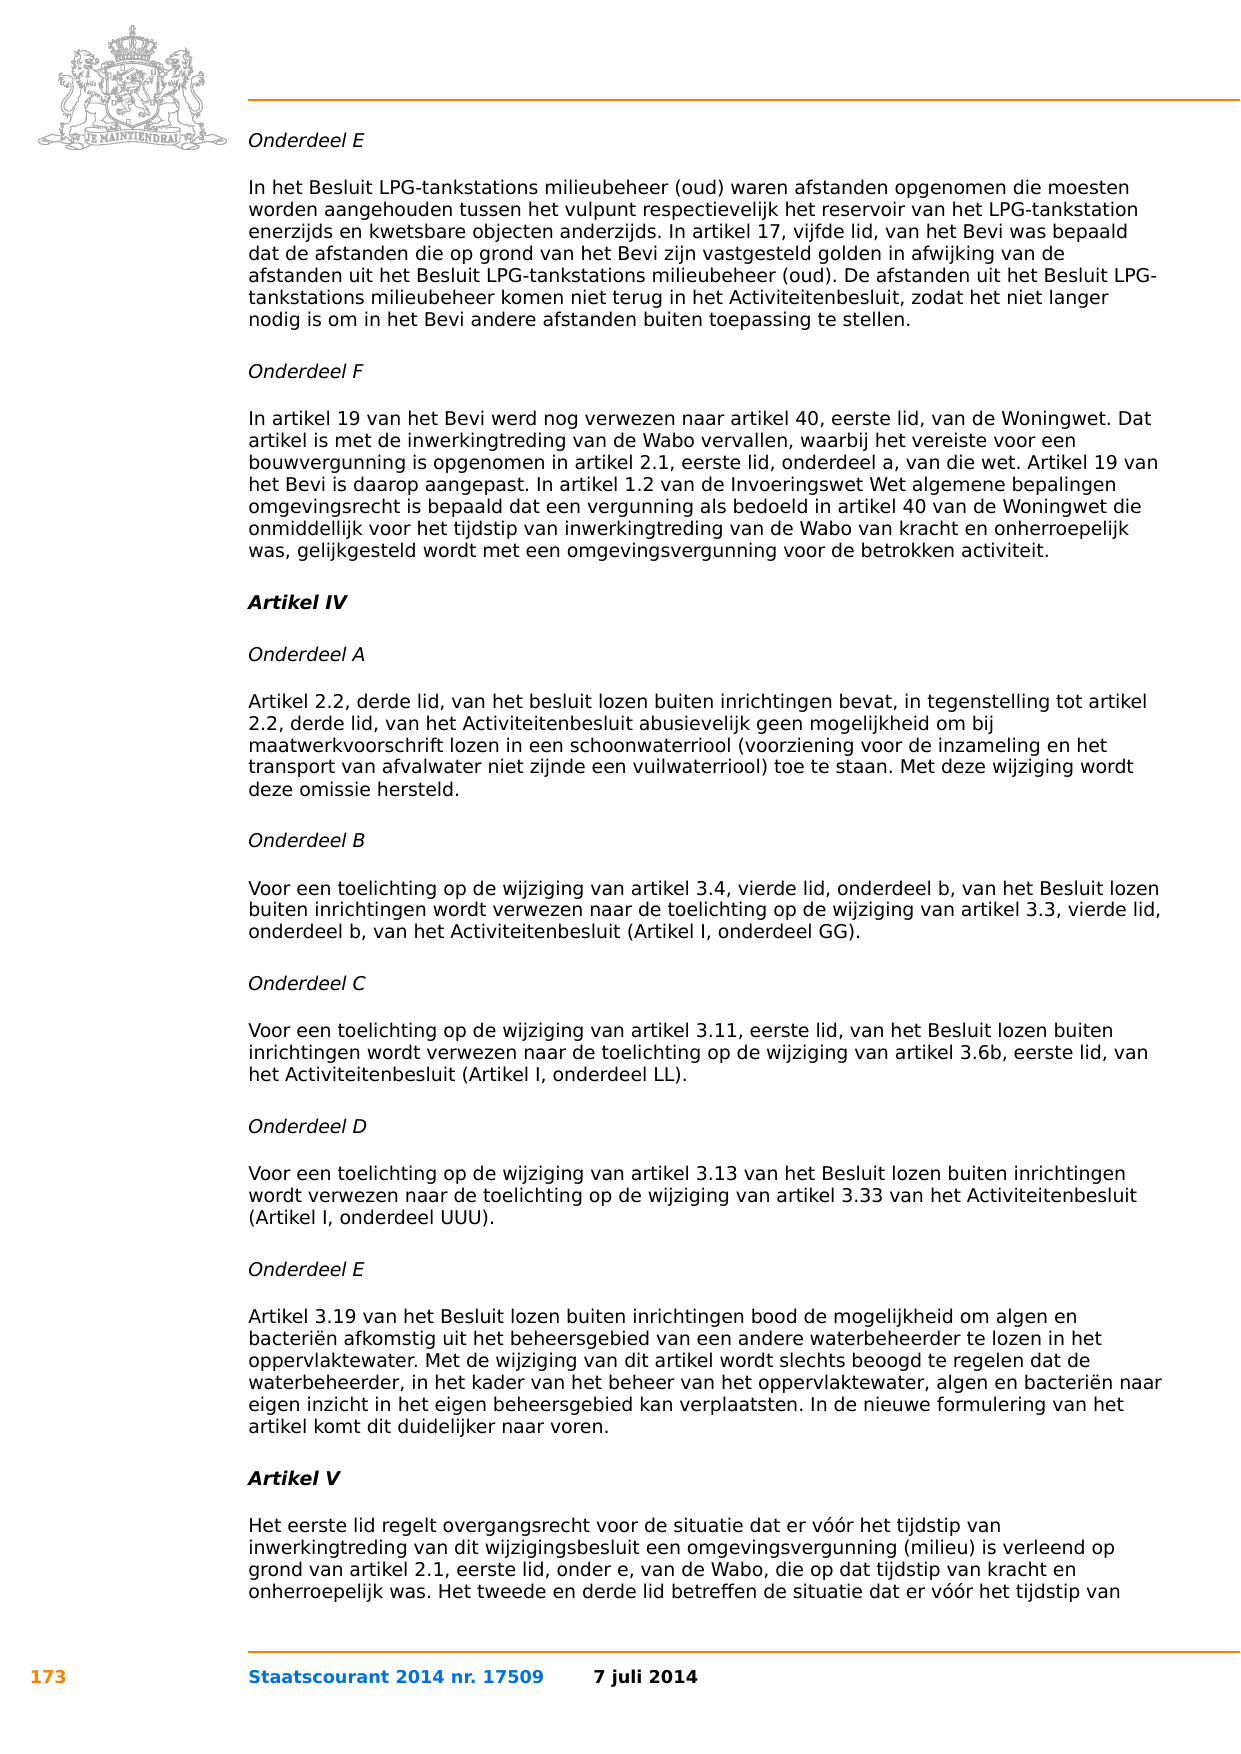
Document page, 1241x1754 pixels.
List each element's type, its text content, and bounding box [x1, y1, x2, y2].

subtitle Onderdeel D [248, 1116, 1163, 1138]
subtitle Onderdeel A [248, 643, 1163, 666]
subtitle Artikel V [248, 1468, 1163, 1490]
text In artikel 19 van het Bevi werd nog verwezen naar artikel 40, eerste lid, van de Woningwet. Dat artikel is met de inwerkingtreding van de Wabo vervallen, waarbij het vereiste voor een bouwvergunning is opgenomen in artikel 2.1, eerste lid, onderdeel a, van die wet. Artikel 19 van het Bevi is daarop aangepast. In artikel 1.2 van de Invoeringswet Wet algemene bepalingen omgevingsrecht is bepaald dat een vergunning als bedoeld in artikel 40 van de Woningwet die onmiddellijk voor het tijdstip van inwerkingtreding van de Wabo van kracht en onherroepelijk was, gelijkgesteld wordt met een omgevingsvergunning voor de betrokken activiteit. [248, 408, 1163, 562]
subtitle Onderdeel C [248, 973, 1163, 995]
text In het Besluit LPG-tankstations milieubeheer (oud) waren afstanden opgenomen die moesten worden aangehouden tussen het vulpunt respectievelijk het reservoir van het LPG-tankstation enerzijds en kwetsbare objecten anderzijds. In artikel 17, vijfde lid, van het Bevi was bepaald dat de afstanden die op grond van het Bevi zijn vastgesteld golden in afwijking van de afstanden uit het Besluit LPG-tankstations milieubeheer (oud). De afstanden uit het Besluit LPG-tankstations milieubeheer komen niet terug in het Activiteitenbesluit, zodat het niet langer nodig is om in het Bevi andere afstanden buiten toepassing te stellen. [248, 177, 1163, 331]
picture [38, 25, 227, 150]
text Voor een toelichting op de wijziging van artikel 3.13 van het Besluit lozen buiten inrichtingen wordt verwezen naar de toelichting op de wijziging van artikel 3.33 van het Activiteitenbesluit (Artikel I, onderdeel UUU). [248, 1163, 1163, 1229]
subtitle Onderdeel E [248, 1259, 1163, 1281]
text Het eerste lid regelt overgangsrecht voor de situatie dat er vóór het tijdstip van inwerkingtreding van dit wijzigingsbesluit een omgevingsvergunning (milieu) is verleend op grond van artikel 2.1, eerste lid, onder e, van de Wabo, die op dat tijdstip van kracht en onherroepelijk was. Het tweede en derde lid betreffen de situatie dat er vóór het tijdstip van [248, 1515, 1163, 1603]
text Voor een toelichting op de wijziging van artikel 3.11, eerste lid, van het Besluit lozen buiten inrichtingen wordt verwezen naar de toelichting op de wijziging van artikel 3.6b, eerste lid, van het Activiteitenbesluit (Artikel I, onderdeel LL). [248, 1020, 1163, 1086]
subtitle Onderdeel F [248, 361, 1163, 383]
subtitle Onderdeel E [248, 130, 1163, 152]
text Artikel 3.19 van het Besluit lozen buiten inrichtingen bood de mogelijkheid om algen en bacteriën afkomstig uit het beheersgebied van een andere waterbeheerder te lozen in het oppervlaktewater. Met de wijziging van dit artikel wordt slechts beoogd te regelen dat de waterbeheerder, in het kader van het beheer van het oppervlaktewater, algen en bacteriën naar eigen inzicht in het eigen beheersgebied kan verplaatsten. In de nieuwe formulering van het artikel komt dit duidelijker naar voren. [248, 1306, 1163, 1438]
subtitle Onderdeel B [248, 830, 1163, 852]
subtitle Artikel IV [248, 592, 1163, 613]
text Artikel 2.2, derde lid, van het besluit lozen buiten inrichtingen bevat, in tegenstelling tot artikel 2.2, derde lid, van het Activiteitenbesluit abusievelijk geen mogelijkheid om bij maatwerkvoorschrift lozen in een schoonwaterriool (voorziening voor de inzameling en het transport van afvalwater niet zijnde een vuilwaterriool) toe te staan. Met deze wijziging wordt deze omissie hersteld. [248, 691, 1163, 800]
text Voor een toelichting op de wijziging van artikel 3.4, vierde lid, onderdeel b, van het Besluit lozen buiten inrichtingen wordt verwezen naar de toelichting op de wijziging van artikel 3.3, vierde lid, onderdeel b, van het Activiteitenbesluit (Artikel I, onderdeel GG). [248, 877, 1163, 943]
